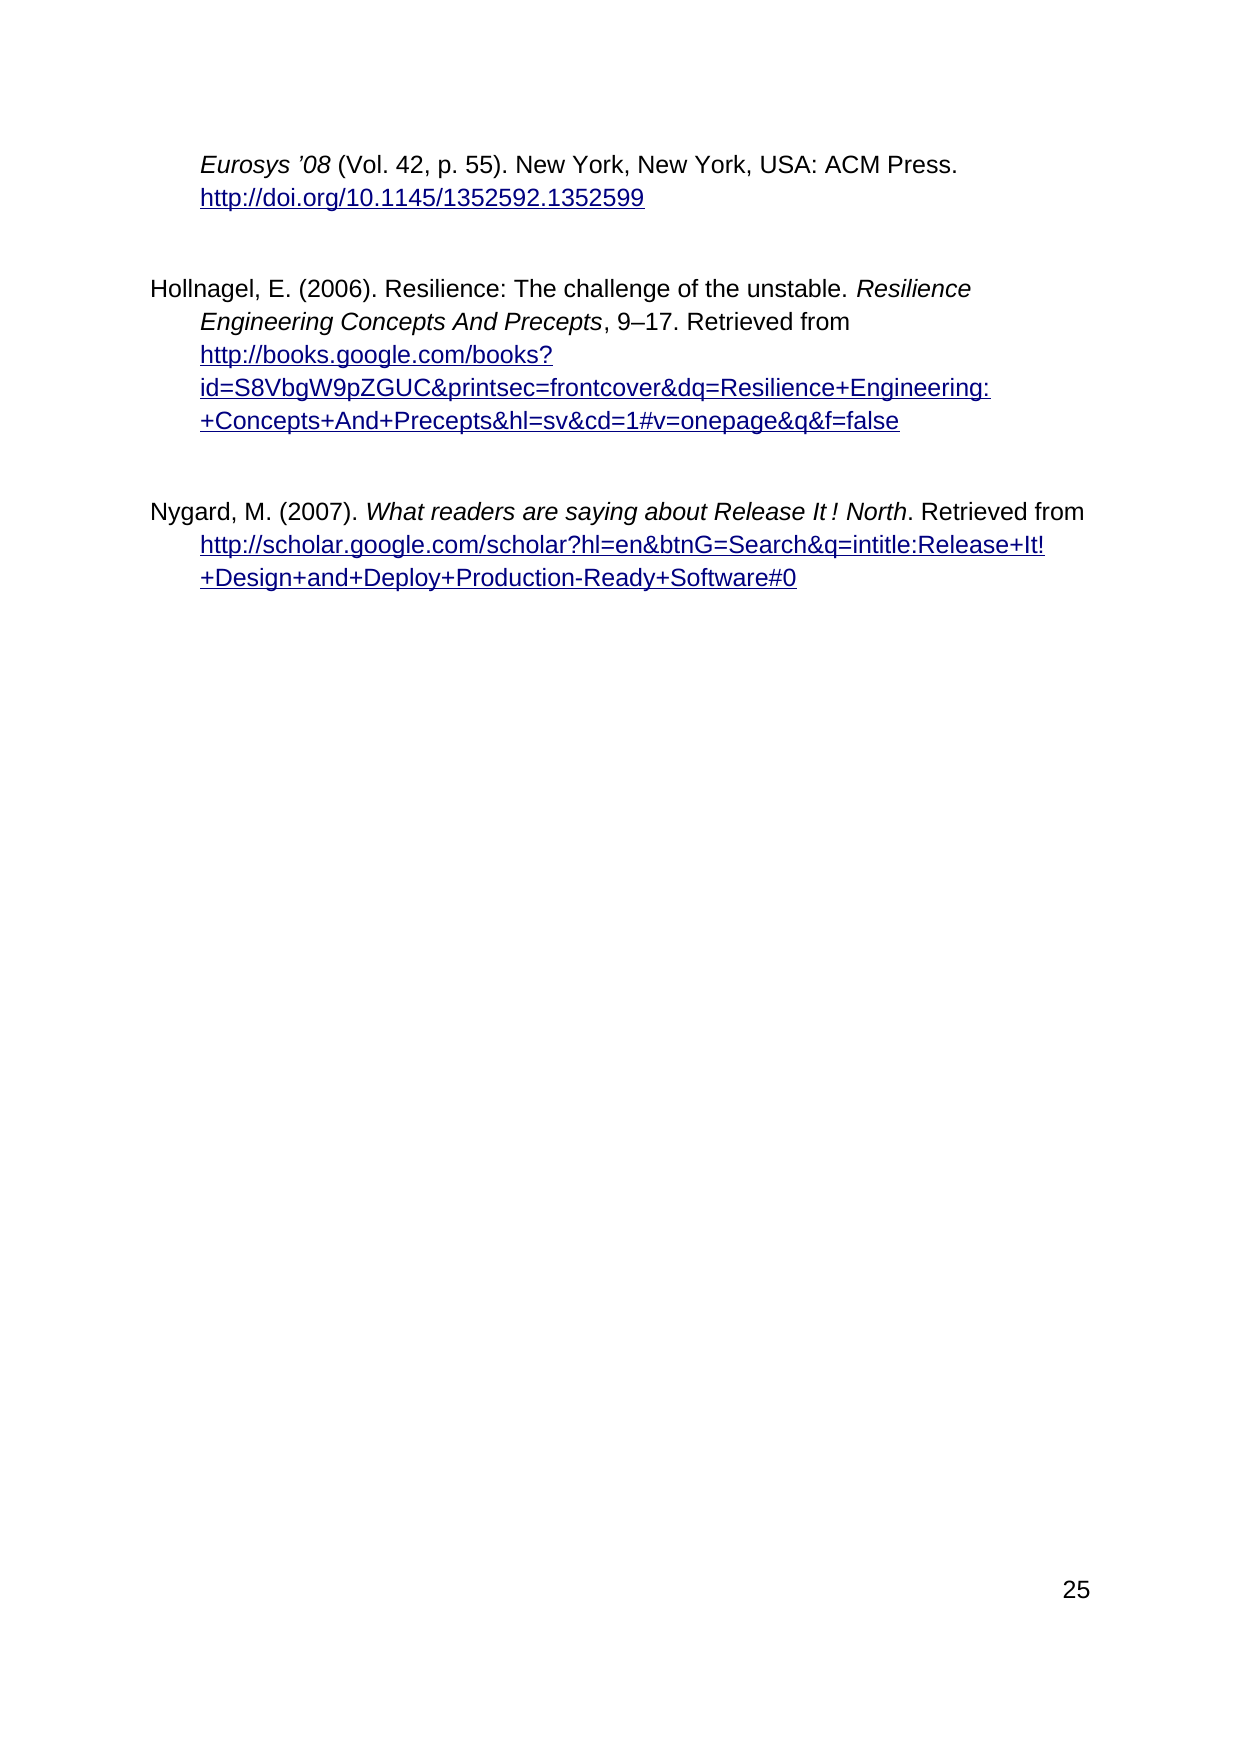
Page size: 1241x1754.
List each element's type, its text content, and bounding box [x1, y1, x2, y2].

text Hollnagel, E. (2006). Resilience: The challenge of the unstable. Resilience Engineering Concepts And Precepts, 9–17. Retrieved from http://books.google.com/books?id=S8VbgW9pZGUC&printsec=frontcover&dq=Resilience+Engineering:+Concepts+And+Precepts&hl=sv&cd=1#v=onepage&q&f=false [150, 274, 1090, 435]
text - Eurosys ’08 (Vol. 42, p. 55). New York, New York, USA: ACM Press. http://doi.org/10.1145/1352592.1352599 [150, 150, 1090, 212]
text Nygard, M. (2007). What readers are saying about Release It ! North. Retrieved from http://scholar.google.com/scholar?hl=en&btnG=Search&q=intitle:Release+It!+Design+and+Deploy+Production-Ready+Software#0 [150, 497, 1090, 592]
